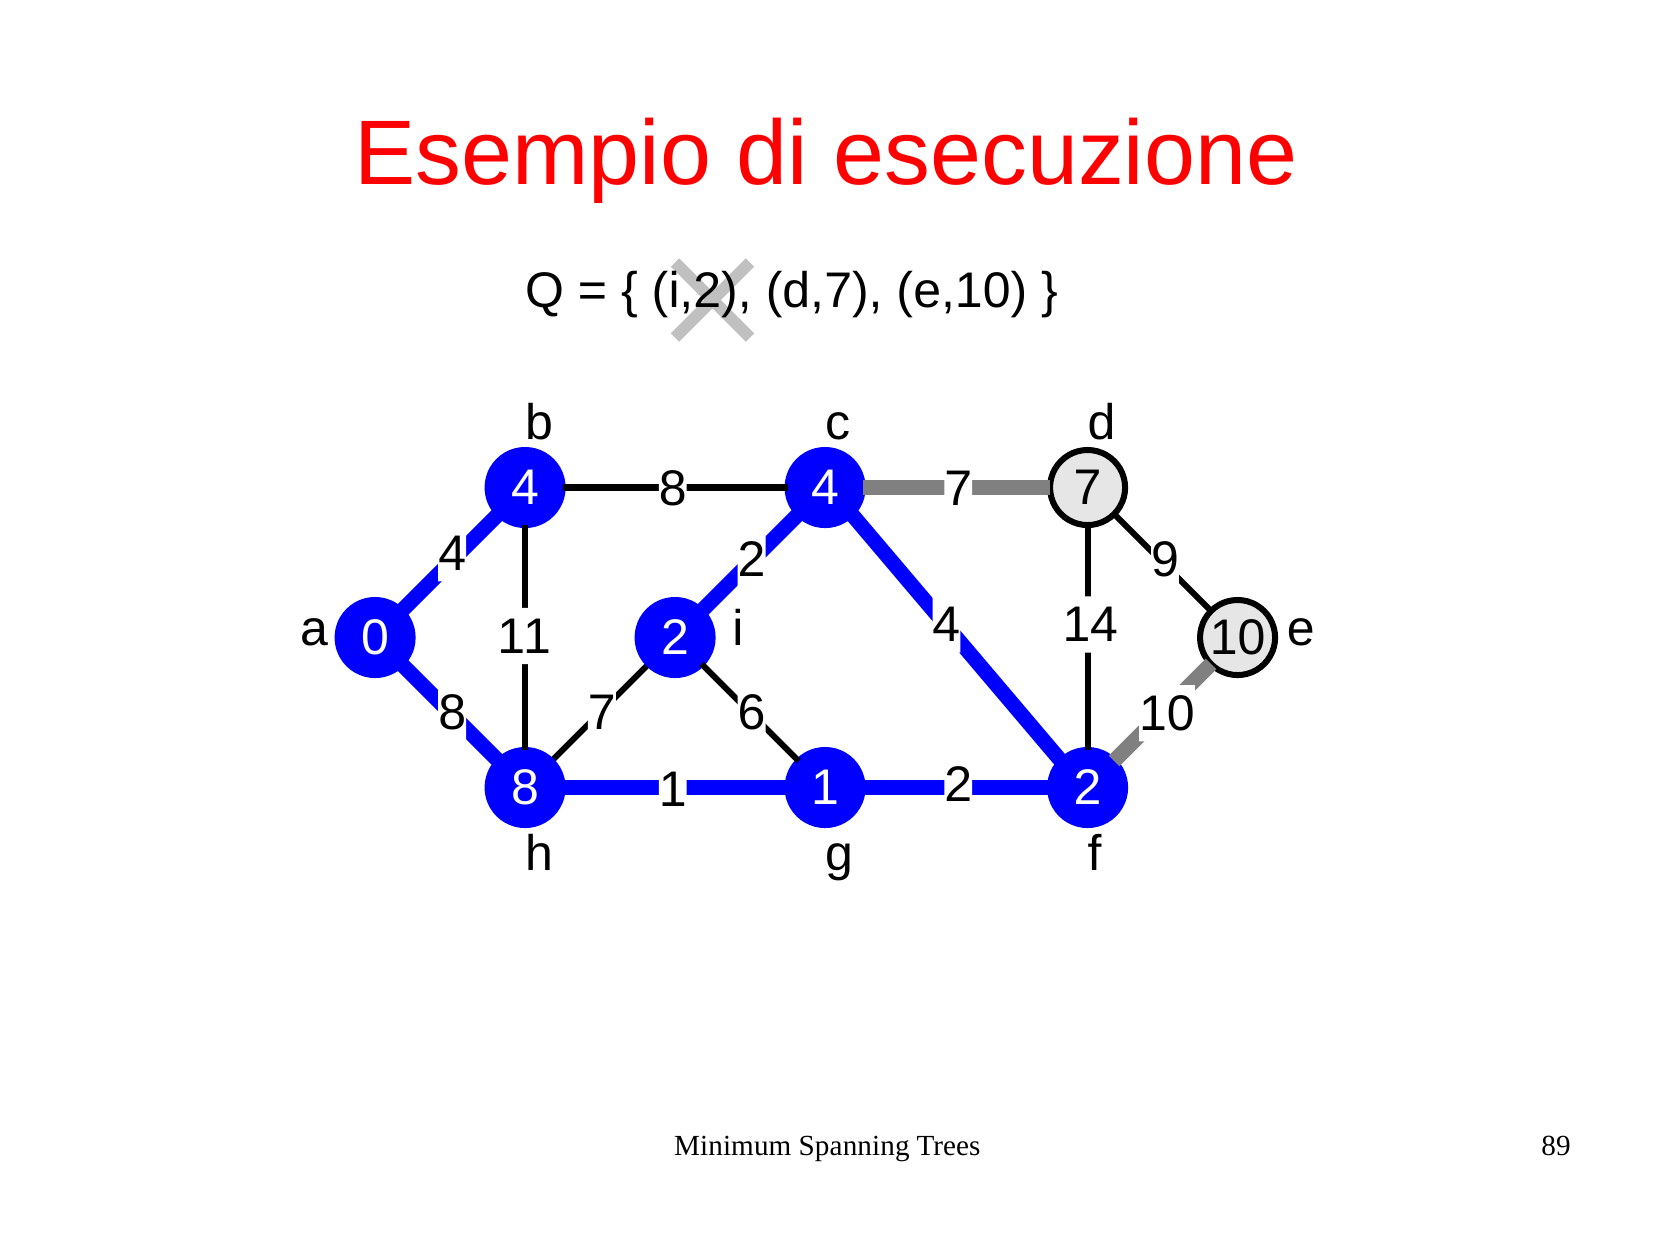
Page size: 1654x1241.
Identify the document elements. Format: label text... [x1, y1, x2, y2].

text_box 8 [438, 684, 467, 741]
text_box 7 [1050, 450, 1126, 525]
text_box b [525, 394, 563, 451]
text_box 8 [658, 460, 687, 517]
text_box i [732, 600, 770, 657]
text_box 6 [737, 684, 766, 742]
title Esempio di esecuzione [82, 49, 1571, 257]
text_box 0 [338, 600, 413, 676]
text_box 9 [1151, 531, 1179, 588]
text_box e [1286, 600, 1325, 657]
text_box 4 [438, 525, 467, 582]
text_box g [825, 825, 863, 882]
text_box c [825, 394, 863, 451]
text_box 2 [637, 600, 713, 676]
text_box 2 [737, 531, 766, 588]
text_box 1 [658, 761, 687, 818]
text_box 14 [1062, 596, 1119, 653]
text_box a [300, 600, 338, 657]
text_box 4 [487, 450, 563, 525]
text_box 11 [497, 607, 557, 665]
text_box 10 [1139, 685, 1195, 742]
text_box 2 [944, 756, 973, 813]
text_box 1 [788, 750, 863, 826]
text_box 4 [787, 450, 863, 526]
text_box d [1087, 394, 1126, 451]
text_box h [525, 825, 563, 882]
text_box 8 [487, 750, 563, 826]
text_box Q = { (i,2), (d,7), (e,10) } [525, 262, 1501, 319]
text_box 7 [944, 460, 973, 517]
text_box 4 [932, 596, 961, 653]
text_box 10 [1200, 600, 1276, 676]
text_box 2 [1050, 750, 1126, 826]
text_box f [1087, 825, 1126, 882]
text_box 7 [587, 684, 616, 742]
